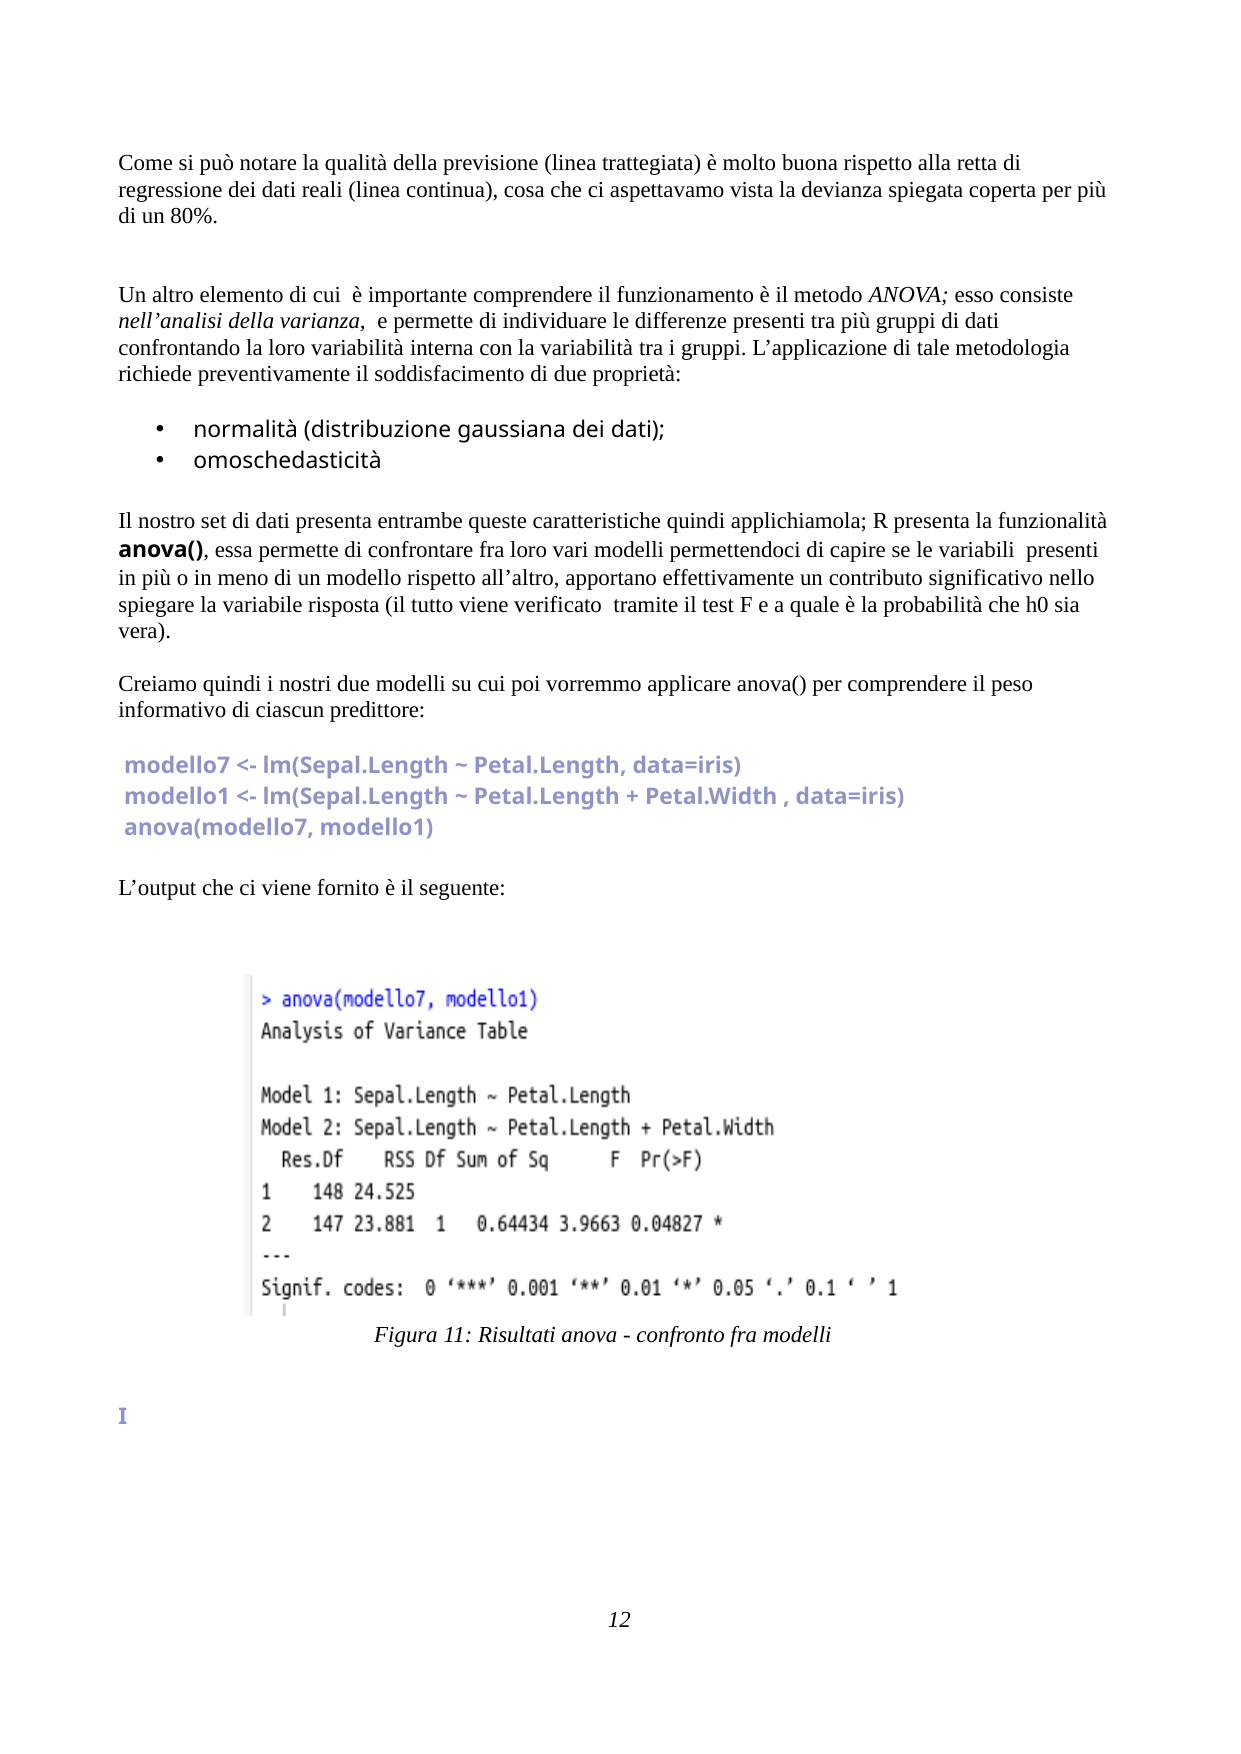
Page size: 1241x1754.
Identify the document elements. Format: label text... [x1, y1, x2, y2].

text Il nostro set di dati presenta entrambe queste caratteristiche quindi applichiamola; R presenta la funzionalità anova(), essa permette di confrontare fra loro vari modelli permettendoci di capire se le variabili presenti in più o in meno di un modello rispetto all’altro, apportano effettivamente un contributo significativo nello spiegare la variabile risposta (il tutto viene verificato tramite il test F e a quale è la probabilità che h0 sia vera). [118, 507, 1122, 643]
list normalità (distribuzione gaussiana dei dati); [156, 413, 1122, 444]
text Creiamo quindi i nostri due modelli su cui poi vorremmo applicare anova() per comprendere il peso informativo di ciascun predittore: [118, 670, 1122, 722]
text I [118, 1400, 1122, 1431]
text Figura 11: Risultati anova - confronto fra modelli [243, 1316, 964, 1347]
text anova(modello7, modello1) [118, 811, 1122, 842]
text L’output che ci viene fornito è il seguente: [118, 874, 1122, 900]
text Un altro elemento di cui è importante comprendere il funzionamento è il metodo ANOVA; esso consiste nell’analisi della varianza, e permette di individuare le differenze presenti tra più gruppi di dati confrontando la loro variabilità interna con la variabilità tra i gruppi. L’applicazione di tale metodologia richiede preventivamente il soddisfacimento di due proprietà: [118, 281, 1122, 387]
list omoschedasticità [156, 444, 1122, 475]
picture [243, 975, 964, 1316]
text modello1 <- lm(Sepal.Length ~ Petal.Length + Petal.Width , data=iris) [118, 780, 1122, 811]
text Come si può notare la qualità della previsione (linea trattegiata) è molto buona rispetto alla retta di regressione dei dati reali (linea continua), cosa che ci aspettavamo vista la devianza spiegata coperta per più di un 80%. [118, 149, 1122, 228]
text modello7 <- lm(Sepal.Length ~ Petal.Length, data=iris) [118, 749, 1122, 780]
